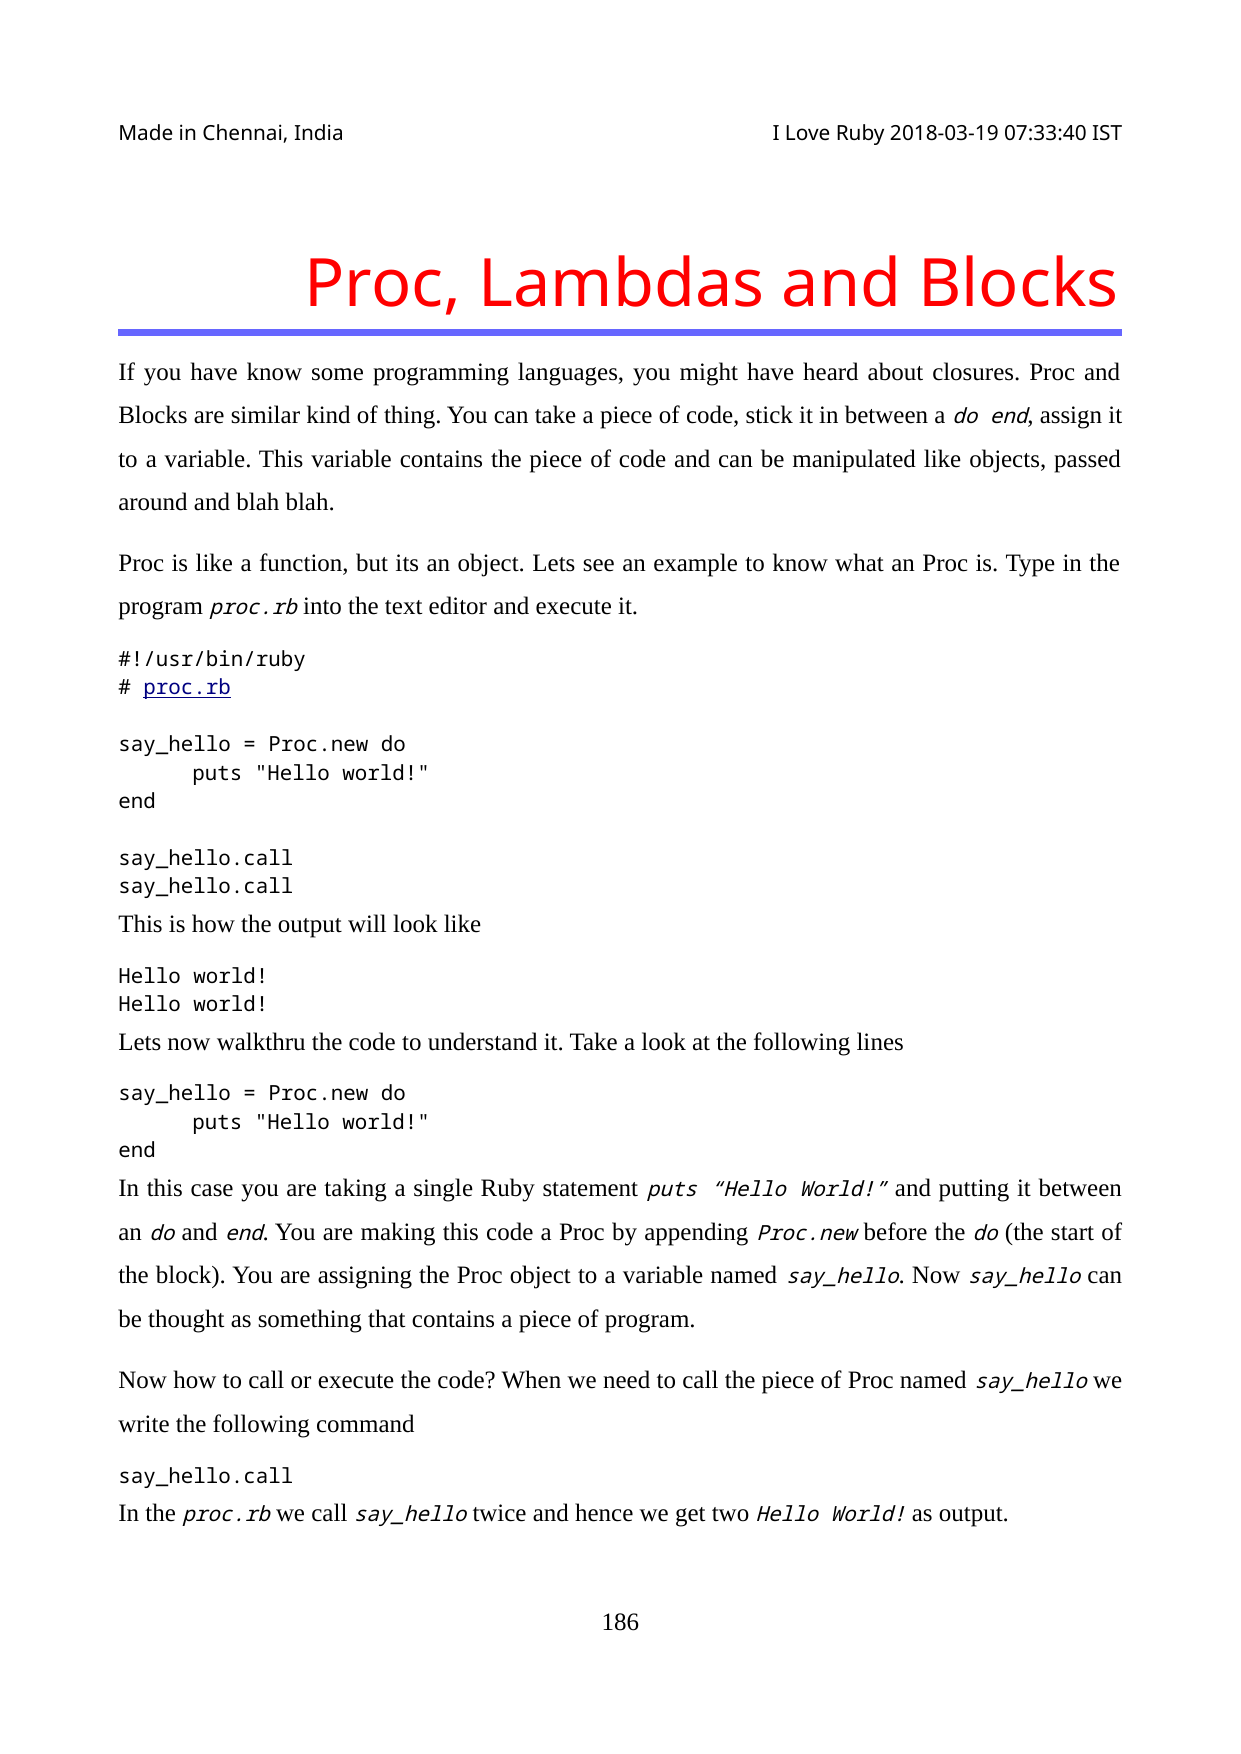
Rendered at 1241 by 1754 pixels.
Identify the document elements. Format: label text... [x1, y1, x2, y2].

text say_hello = Proc.new do [118, 729, 1122, 758]
text end [118, 1135, 1122, 1164]
text In this case you are taking a single Ruby statement puts “Hello World!” and putting it between an do and end. You are making this code a Proc by appending Proc.new before the do (the start of the block). You are assigning the Proc object to a variable named say_hello. Now say_hello can be thought as something that contains a piece of program. [118, 1173, 1122, 1333]
text In the proc.rb we call say_hello twice and hence we get two Hello World! as output. [118, 1498, 1122, 1528]
text # proc.rb [118, 672, 1122, 701]
text end [118, 786, 1122, 815]
text puts "Hello world!" [118, 758, 1122, 786]
text Hello world! [118, 961, 1122, 989]
text Proc is like a function, but its an object. Lets see an example to know what an Proc is. Type in the program proc.rb into the text editor and execute it. [118, 548, 1122, 621]
text Hello world! [118, 989, 1122, 1018]
text say_hello.call [118, 872, 1122, 900]
subtitle Proc, Lambdas and Blocks [118, 233, 1122, 329]
text #!/usr/bin/ruby [118, 644, 1122, 672]
text puts "Hello world!" [118, 1107, 1122, 1135]
text say_hello.call [118, 1461, 1122, 1489]
text say_hello = Proc.new do [118, 1078, 1122, 1107]
text If you have know some programming languages, you might have heard about closures. Proc and Blocks are similar kind of thing. You can take a piece of code, stick it in between a do end, assign it to a variable. This variable contains the piece of code and can be manipulated like objects, passed around and blah blah. [118, 357, 1122, 516]
text This is how the output will look like [118, 909, 1122, 938]
text say_hello.call [118, 843, 1122, 872]
text Lets now walkthru the code to understand it. Take a look at the following lines [118, 1027, 1122, 1055]
text Now how to call or execute the code? When we need to call the piece of Proc named say_hello we write the following command [118, 1365, 1122, 1438]
